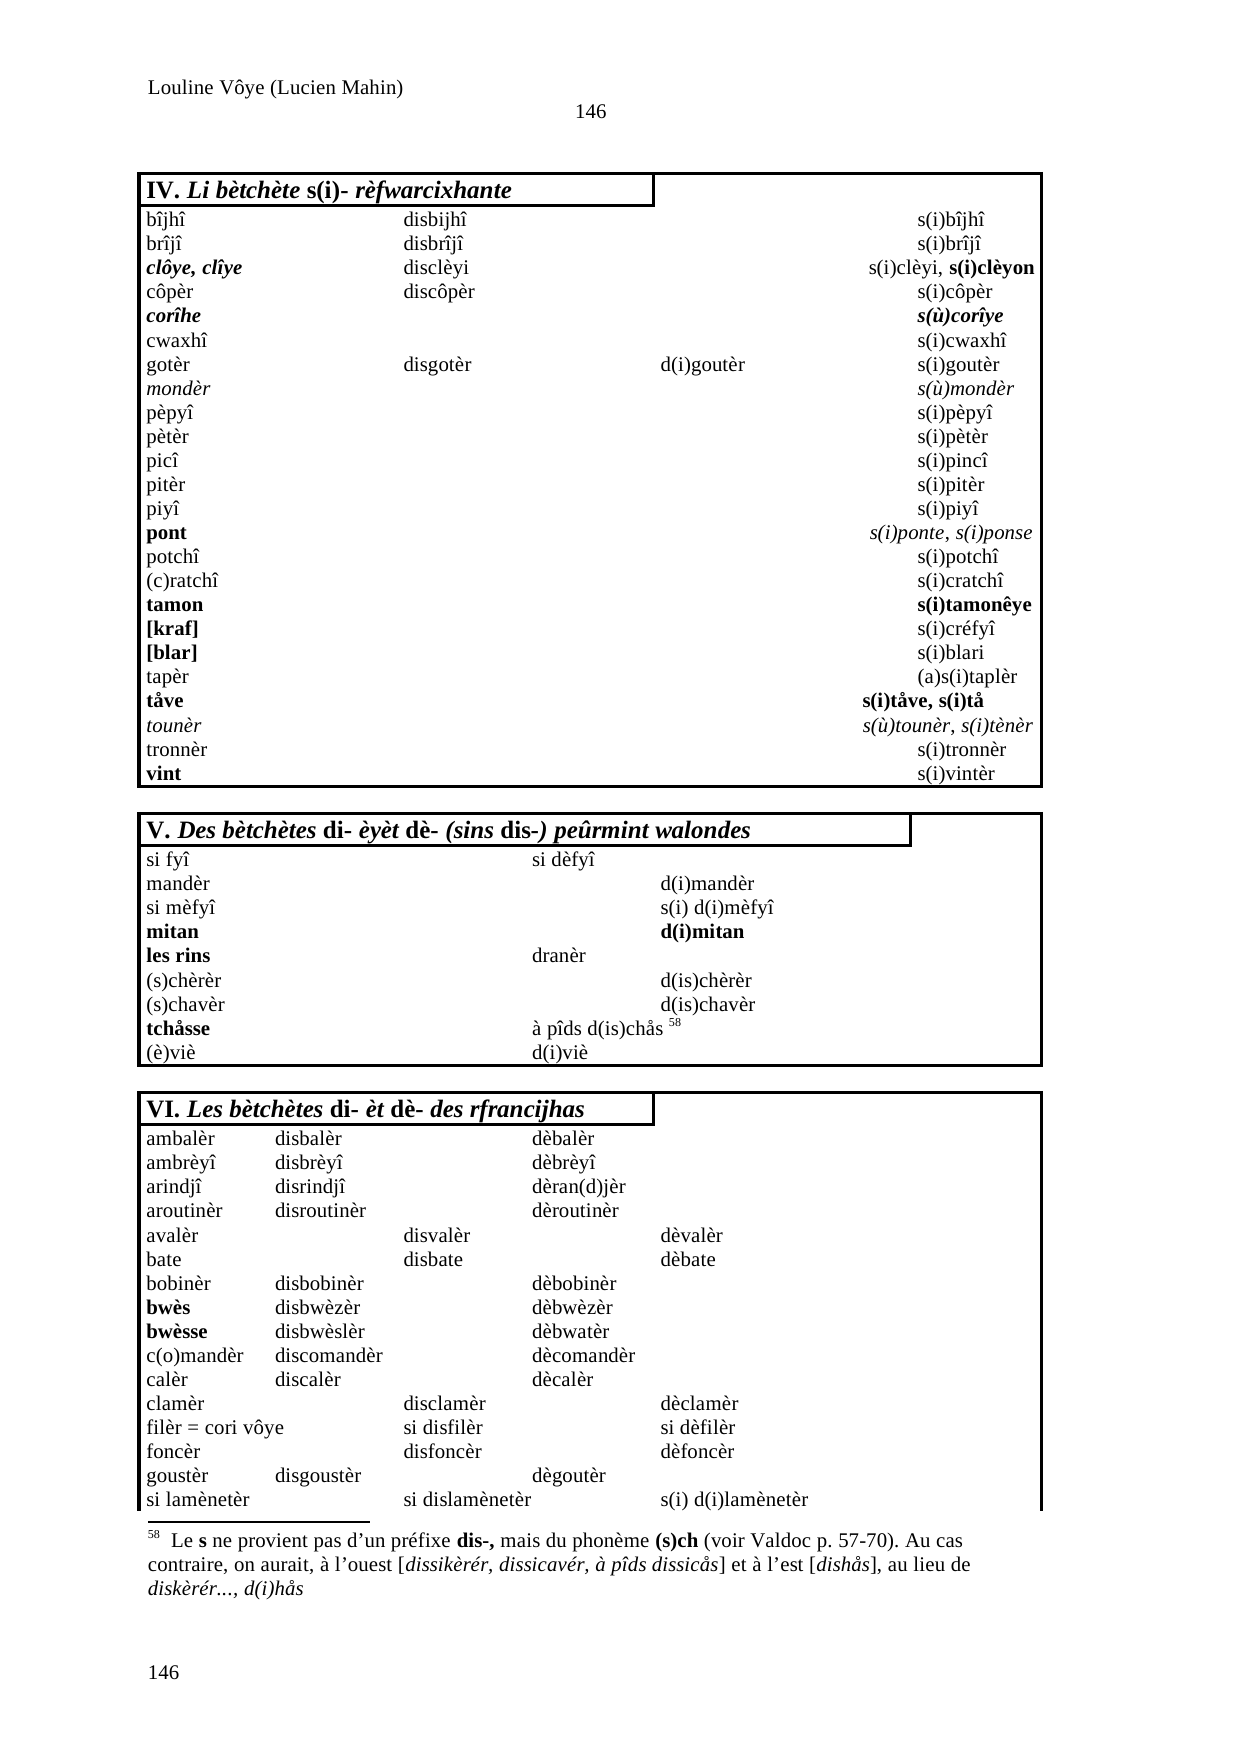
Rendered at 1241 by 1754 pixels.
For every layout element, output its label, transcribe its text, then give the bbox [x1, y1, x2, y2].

table_cell s(i)bîjhî [910, 204, 1040, 231]
table_cell picî [141, 448, 267, 472]
table_cell [525, 231, 653, 255]
table_cell [396, 328, 524, 351]
table_header [910, 175, 1040, 204]
table_cell si dislamènetèr [396, 1487, 653, 1511]
table_cell [525, 640, 653, 664]
table_cell disbrîjî [396, 231, 524, 255]
table_header VI. Les bètchètes di- èt dè- des rfrancijhas [141, 1094, 652, 1123]
table_cell [782, 640, 910, 664]
table_cell [782, 1123, 910, 1150]
table_cell dranèr [525, 943, 653, 967]
table_cell s(i)blari [910, 640, 1040, 664]
table_cell dèclamèr [653, 1391, 782, 1415]
table_cell [268, 736, 396, 761]
table_cell d(i)mitan [653, 919, 782, 943]
table_cell [525, 713, 653, 736]
table_cell [268, 1439, 396, 1463]
table_cell [653, 761, 782, 784]
table_cell pont [141, 520, 267, 544]
table_cell [396, 991, 524, 1016]
table_cell [396, 847, 524, 871]
table_cell [910, 844, 1040, 871]
table_cell tounèr [141, 713, 267, 736]
table_cell foncèr [141, 1439, 267, 1463]
table_cell [910, 1223, 1040, 1246]
table_cell [525, 616, 653, 640]
table_cell [653, 1295, 782, 1319]
table_cell [782, 871, 910, 895]
table_cell [396, 1319, 524, 1343]
table_cell [782, 1223, 910, 1246]
table_cell s(i) d(i)lamènetèr [653, 1487, 910, 1511]
table_cell [525, 448, 653, 472]
table_cell disclèyi [396, 255, 524, 279]
table_cell s(ù)corîye [910, 303, 1040, 327]
table_cell s(i)pincî [910, 448, 1040, 472]
table_cell [782, 424, 910, 448]
table_cell disbijhî [396, 207, 524, 231]
table_cell (c)ratchî [141, 568, 267, 592]
table_cell [910, 1391, 1040, 1415]
table_cell [782, 1150, 910, 1174]
table_cell [782, 736, 910, 761]
table_cell [782, 231, 910, 255]
table_cell [268, 943, 396, 967]
table_cell dèroutinèr [525, 1198, 653, 1222]
table_cell cwaxhî [141, 328, 267, 351]
table_cell [525, 664, 653, 688]
table_cell brîjî [141, 231, 267, 255]
table_cell disvalèr [396, 1223, 524, 1246]
table_cell [782, 351, 910, 376]
table_cell dèbwèzèr [525, 1295, 653, 1319]
table_cell dègoutèr [525, 1463, 653, 1487]
table_cell [525, 968, 653, 991]
table_cell [782, 761, 910, 784]
table_cell [268, 592, 396, 616]
table_cell tchåsse [141, 1016, 267, 1039]
table_cell [396, 544, 524, 568]
table_cell d(i)mandèr [653, 871, 782, 895]
table_cell [910, 1415, 1040, 1439]
table_cell mitan [141, 919, 267, 943]
table_cell [396, 1295, 524, 1319]
table_cell [653, 255, 782, 279]
table_cell [396, 376, 524, 399]
table_cell [396, 1343, 524, 1367]
table_cell dèfoncèr [653, 1439, 782, 1463]
table_cell [782, 1271, 910, 1294]
table_cell s(ù)mondèr [910, 376, 1040, 399]
table_cell [396, 568, 524, 592]
table_cell [268, 520, 396, 544]
table_cell corîhe [141, 303, 267, 327]
table_cell [653, 231, 782, 255]
table_cell [396, 1040, 524, 1064]
table_cell [396, 688, 524, 712]
table_cell [653, 400, 782, 424]
table_cell [782, 1016, 910, 1039]
table_cell [782, 1319, 910, 1343]
table_cell [396, 1198, 524, 1222]
table_cell [653, 592, 782, 616]
table_cell [525, 400, 653, 424]
table_cell [782, 1295, 910, 1319]
table_cell discomandèr [268, 1343, 396, 1367]
table_cell [653, 1198, 782, 1222]
table_cell [268, 1016, 396, 1039]
table_cell [910, 1295, 1040, 1319]
table_cell discalèr [268, 1367, 396, 1391]
table_cell si dèfilèr [653, 1415, 782, 1439]
table_cell [782, 664, 910, 688]
table_cell s(i)créfyî [910, 616, 1040, 640]
table_header [782, 175, 910, 204]
table_cell [396, 1016, 524, 1039]
table_cell filèr = cori vôye [141, 1415, 396, 1439]
table_cell [525, 496, 653, 520]
table_cell disfoncèr [396, 1439, 524, 1463]
table_cell mandèr [141, 871, 267, 895]
table_cell [525, 255, 653, 279]
table_cell tronnèr [141, 736, 267, 761]
table_cell [653, 376, 782, 399]
table_cell [910, 1016, 1040, 1039]
table_cell [268, 1487, 396, 1511]
table_cell disgotèr [396, 351, 524, 376]
table_cell s(i)piyî [910, 496, 1040, 520]
table_cell [653, 1367, 782, 1391]
table_cell [525, 736, 653, 761]
table_cell [910, 1487, 1040, 1511]
table_cell dèran(d)jèr [525, 1174, 653, 1198]
table_cell [268, 231, 396, 255]
table_cell [268, 351, 396, 376]
table_cell [782, 400, 910, 424]
table_cell (è)viè [141, 1040, 267, 1064]
table_cell [525, 520, 653, 544]
table_cell vint [141, 761, 267, 784]
table_cell [782, 1367, 910, 1391]
table_cell [525, 1391, 653, 1415]
table_cell [525, 919, 653, 943]
table_cell [782, 991, 910, 1016]
table_cell [396, 968, 524, 991]
table_cell [782, 847, 910, 871]
table_cell [653, 448, 782, 472]
table_cell si dèfyî [525, 847, 653, 871]
table_cell [268, 568, 396, 592]
table_cell [910, 919, 1040, 943]
table_cell [kraf] [141, 616, 267, 640]
table_cell potchî [141, 544, 267, 568]
table_cell [653, 279, 782, 303]
table_cell [653, 1123, 782, 1150]
table_cell s(i)potchî [910, 544, 1040, 568]
table_cell [910, 895, 1040, 919]
table_header IV. Li bètchète s(i)- rèfwarcixhante [141, 175, 652, 204]
table_cell [782, 1040, 910, 1064]
table_cell si disfilèr [396, 1415, 524, 1439]
table_cell [396, 496, 524, 520]
table_cell disbwèzèr [268, 1295, 396, 1319]
table_cell bîjhî [141, 207, 267, 231]
table_cell dèbobinèr [525, 1271, 653, 1294]
table_cell goustèr [141, 1463, 267, 1487]
table_header V. Des bètchètes di- èyèt dè- (sins dis-) peûrmint walondes [141, 815, 909, 844]
table_cell s(i)tamonêye [910, 592, 1040, 616]
table_cell [653, 713, 782, 736]
table_cell dèvalèr [653, 1223, 782, 1246]
table_cell d(i)goutèr [653, 351, 782, 376]
table_cell [268, 919, 396, 943]
table_cell [396, 713, 524, 736]
table_cell [525, 376, 653, 399]
table_cell s(i)clèyi, s(i)clèyon [782, 255, 1040, 279]
table_cell [268, 424, 396, 448]
table_cell ambalèr [141, 1126, 267, 1150]
table_cell [782, 592, 910, 616]
table_cell [782, 968, 910, 991]
table_cell [782, 1246, 910, 1271]
table_cell bwès [141, 1295, 267, 1319]
table_cell tåve [141, 688, 267, 712]
table_cell [268, 713, 396, 736]
table_cell dèbwatèr [525, 1319, 653, 1343]
table_cell [782, 376, 910, 399]
table_cell [525, 592, 653, 616]
table_cell disbate [396, 1246, 524, 1271]
table_cell [268, 1391, 396, 1415]
table_cell [782, 895, 910, 919]
table_cell pètèr [141, 424, 267, 448]
table_cell [782, 616, 910, 640]
table_cell [653, 1040, 782, 1064]
table_cell calèr [141, 1367, 267, 1391]
table_cell disgoustèr [268, 1463, 396, 1487]
table_cell [910, 1150, 1040, 1174]
table_cell [396, 616, 524, 640]
table_cell [396, 895, 524, 919]
table_cell [653, 664, 782, 688]
table_cell [396, 448, 524, 472]
table_cell [268, 968, 396, 991]
table_cell [910, 1319, 1040, 1343]
table_cell [396, 1126, 524, 1150]
table_cell disbwèslèr [268, 1319, 396, 1343]
table_cell [525, 279, 653, 303]
table_cell [782, 568, 910, 592]
table_cell [blar] [141, 640, 267, 664]
table_cell disbalèr [268, 1126, 396, 1150]
table_cell mondèr [141, 376, 267, 399]
table_cell [396, 1174, 524, 1198]
table_cell [910, 991, 1040, 1016]
table_cell [693, 1016, 782, 1039]
table_cell [653, 303, 782, 327]
table_cell d(is)chavèr [653, 991, 782, 1016]
table_cell [268, 255, 396, 279]
table_cell [653, 1319, 782, 1343]
table_cell [653, 204, 782, 231]
table_cell [653, 943, 782, 967]
table_cell [782, 204, 910, 231]
table_cell [268, 761, 396, 784]
table_cell [782, 688, 855, 712]
table_cell tamon [141, 592, 267, 616]
table_cell [268, 303, 396, 327]
table_cell [782, 1391, 910, 1415]
table_cell [910, 1040, 1040, 1064]
table_cell disclamèr [396, 1391, 524, 1415]
table_cell bate [141, 1246, 267, 1271]
table_header [782, 1094, 910, 1123]
table_cell ambrèyî [141, 1150, 267, 1174]
table_cell [525, 303, 653, 327]
table_cell s(i)brîjî [910, 231, 1040, 255]
table_cell [525, 544, 653, 568]
table_cell s(i)vintèr [910, 761, 1040, 784]
table_cell [396, 472, 524, 496]
table_cell [525, 568, 653, 592]
table_cell [396, 761, 524, 784]
table_cell [525, 472, 653, 496]
table_cell piyî [141, 496, 267, 520]
table_cell [653, 640, 782, 664]
table_cell si mèfyî [141, 895, 267, 919]
table_cell [782, 1174, 910, 1198]
table_cell tapèr [141, 664, 267, 688]
table_cell [525, 1439, 653, 1463]
table_cell s(ù)tounèr, s(i)tènèr [782, 713, 1040, 736]
table_cell bwèsse [141, 1319, 267, 1343]
table_cell disbobinèr [268, 1271, 396, 1294]
table_cell [268, 640, 396, 664]
table_cell [268, 328, 396, 351]
table_cell si fyî [141, 847, 267, 871]
table_cell [525, 761, 653, 784]
table_cell [396, 1150, 524, 1174]
table_cell [653, 568, 782, 592]
table_cell [910, 1246, 1040, 1271]
table_cell [910, 1439, 1040, 1463]
table_cell pèpyî [141, 400, 267, 424]
table_cell aroutinèr [141, 1198, 267, 1222]
table_cell [268, 279, 396, 303]
table_cell s(i)tåve, s(i)tå [855, 688, 1040, 712]
table_cell [910, 1367, 1040, 1391]
table_cell [396, 400, 524, 424]
table_cell s(i)côpèr [910, 279, 1040, 303]
table_cell s(i)cwaxhî [910, 328, 1040, 351]
table_cell [782, 943, 910, 967]
table_cell [268, 616, 396, 640]
table_cell [653, 328, 782, 351]
table_cell dèbalèr [525, 1126, 653, 1150]
table_cell [268, 1246, 396, 1271]
table_cell [396, 664, 524, 688]
table_cell [525, 351, 653, 376]
table_cell [396, 1463, 524, 1487]
table_cell s(i) d(i)mèfyî [653, 895, 782, 919]
table_cell [268, 448, 396, 472]
table_cell [268, 400, 396, 424]
table_cell [525, 328, 653, 351]
table_cell [653, 472, 782, 496]
table_cell [653, 520, 782, 544]
table_cell [653, 1343, 782, 1367]
table_cell d(i)viè [525, 1040, 653, 1064]
table_cell arindjî [141, 1174, 267, 1198]
table_cell [653, 616, 782, 640]
table_cell [396, 592, 524, 616]
table_cell [396, 303, 524, 327]
table_cell [782, 328, 910, 351]
table_cell [653, 736, 782, 761]
table_cell [525, 424, 653, 448]
table_cell [268, 664, 396, 688]
table_cell [396, 1271, 524, 1294]
table_cell [910, 1123, 1040, 1150]
table_cell [910, 1271, 1040, 1294]
table_cell pitèr [141, 472, 267, 496]
table_cell [653, 847, 782, 871]
table_cell [396, 640, 524, 664]
table_cell [525, 991, 653, 1016]
table_cell [268, 544, 396, 568]
table_cell dèbate [653, 1246, 782, 1271]
table_cell [268, 895, 396, 919]
table_cell (s)chavèr [141, 991, 267, 1016]
table_cell [782, 919, 910, 943]
table_cell [782, 1198, 910, 1222]
table_cell [653, 1271, 782, 1294]
table_cell si lamènetèr [141, 1487, 267, 1511]
table_cell [910, 1343, 1040, 1367]
table_cell [782, 1415, 910, 1439]
table_cell [653, 424, 782, 448]
table_cell [782, 544, 910, 568]
table_cell s(i)goutèr [910, 351, 1040, 376]
table_cell clôye, clîye [141, 255, 267, 279]
table_cell s(i)tronnèr [910, 736, 1040, 761]
table_cell [396, 424, 524, 448]
table_cell [782, 1343, 910, 1367]
table_cell [910, 968, 1040, 991]
table_cell les rins [141, 943, 267, 967]
table_cell à pîds d(is)chås [525, 1016, 692, 1039]
table_cell [653, 544, 782, 568]
table_cell [525, 688, 653, 712]
table_cell [525, 1246, 653, 1271]
table_cell [653, 688, 782, 712]
table_cell clamèr [141, 1391, 267, 1415]
table_cell [782, 1463, 910, 1487]
table_cell [782, 303, 910, 327]
table_cell discôpèr [396, 279, 524, 303]
table_cell [396, 943, 524, 967]
table_header [912, 815, 1040, 844]
table_header [910, 1094, 1040, 1123]
table_cell [396, 736, 524, 761]
table_cell [910, 1198, 1040, 1222]
table_cell [782, 279, 910, 303]
table_cell s(i)pitèr [910, 472, 1040, 496]
table_cell [653, 1174, 782, 1198]
table_cell [396, 871, 524, 895]
table_cell [782, 496, 910, 520]
table_cell côpèr [141, 279, 267, 303]
table_cell [268, 991, 396, 1016]
table_cell [525, 207, 653, 231]
table_cell s(i)cratchî [910, 568, 1040, 592]
table_cell [782, 448, 910, 472]
table_cell s(i)pèpyî [910, 400, 1040, 424]
table_cell [268, 871, 396, 895]
table_cell s(i)ponte, s(i)ponse [782, 520, 1040, 544]
table_cell [396, 919, 524, 943]
table_cell disroutinèr [268, 1198, 396, 1222]
table_cell [396, 1367, 524, 1391]
table_cell (a)s(i)taplèr [910, 664, 1040, 688]
table_cell (s)chèrèr [141, 968, 267, 991]
table_cell dèbrèyî [525, 1150, 653, 1174]
table_cell d(is)chèrèr [653, 968, 782, 991]
table_cell [396, 520, 524, 544]
table_header [655, 175, 782, 204]
table_cell disbrèyî [268, 1150, 396, 1174]
table_cell c(o)mandèr [141, 1343, 267, 1367]
table_cell [268, 1223, 396, 1246]
table_cell [782, 1439, 910, 1463]
table_cell dècomandèr [525, 1343, 653, 1367]
table_cell [910, 1463, 1040, 1487]
table_cell dècalèr [525, 1367, 653, 1391]
table_cell [653, 1150, 782, 1174]
table_header [655, 1094, 782, 1123]
table_cell [525, 1223, 653, 1246]
table_cell [525, 1415, 653, 1439]
table_cell [525, 895, 653, 919]
table_cell [268, 847, 396, 871]
table_cell [268, 1040, 396, 1064]
table_cell bobinèr [141, 1271, 267, 1294]
table_cell [653, 496, 782, 520]
table_cell [910, 1174, 1040, 1198]
table_cell gotèr [141, 351, 267, 376]
table_cell [910, 943, 1040, 967]
table_cell [268, 207, 396, 231]
table_cell s(i)pètèr [910, 424, 1040, 448]
table_cell [268, 496, 396, 520]
table_cell [782, 472, 910, 496]
table_cell [653, 1463, 782, 1487]
table_cell disrindjî [268, 1174, 396, 1198]
table_cell [268, 688, 396, 712]
table_cell [525, 871, 653, 895]
table_cell avalèr [141, 1223, 267, 1246]
table_cell [910, 871, 1040, 895]
table_cell [268, 472, 396, 496]
table_cell [268, 376, 396, 399]
